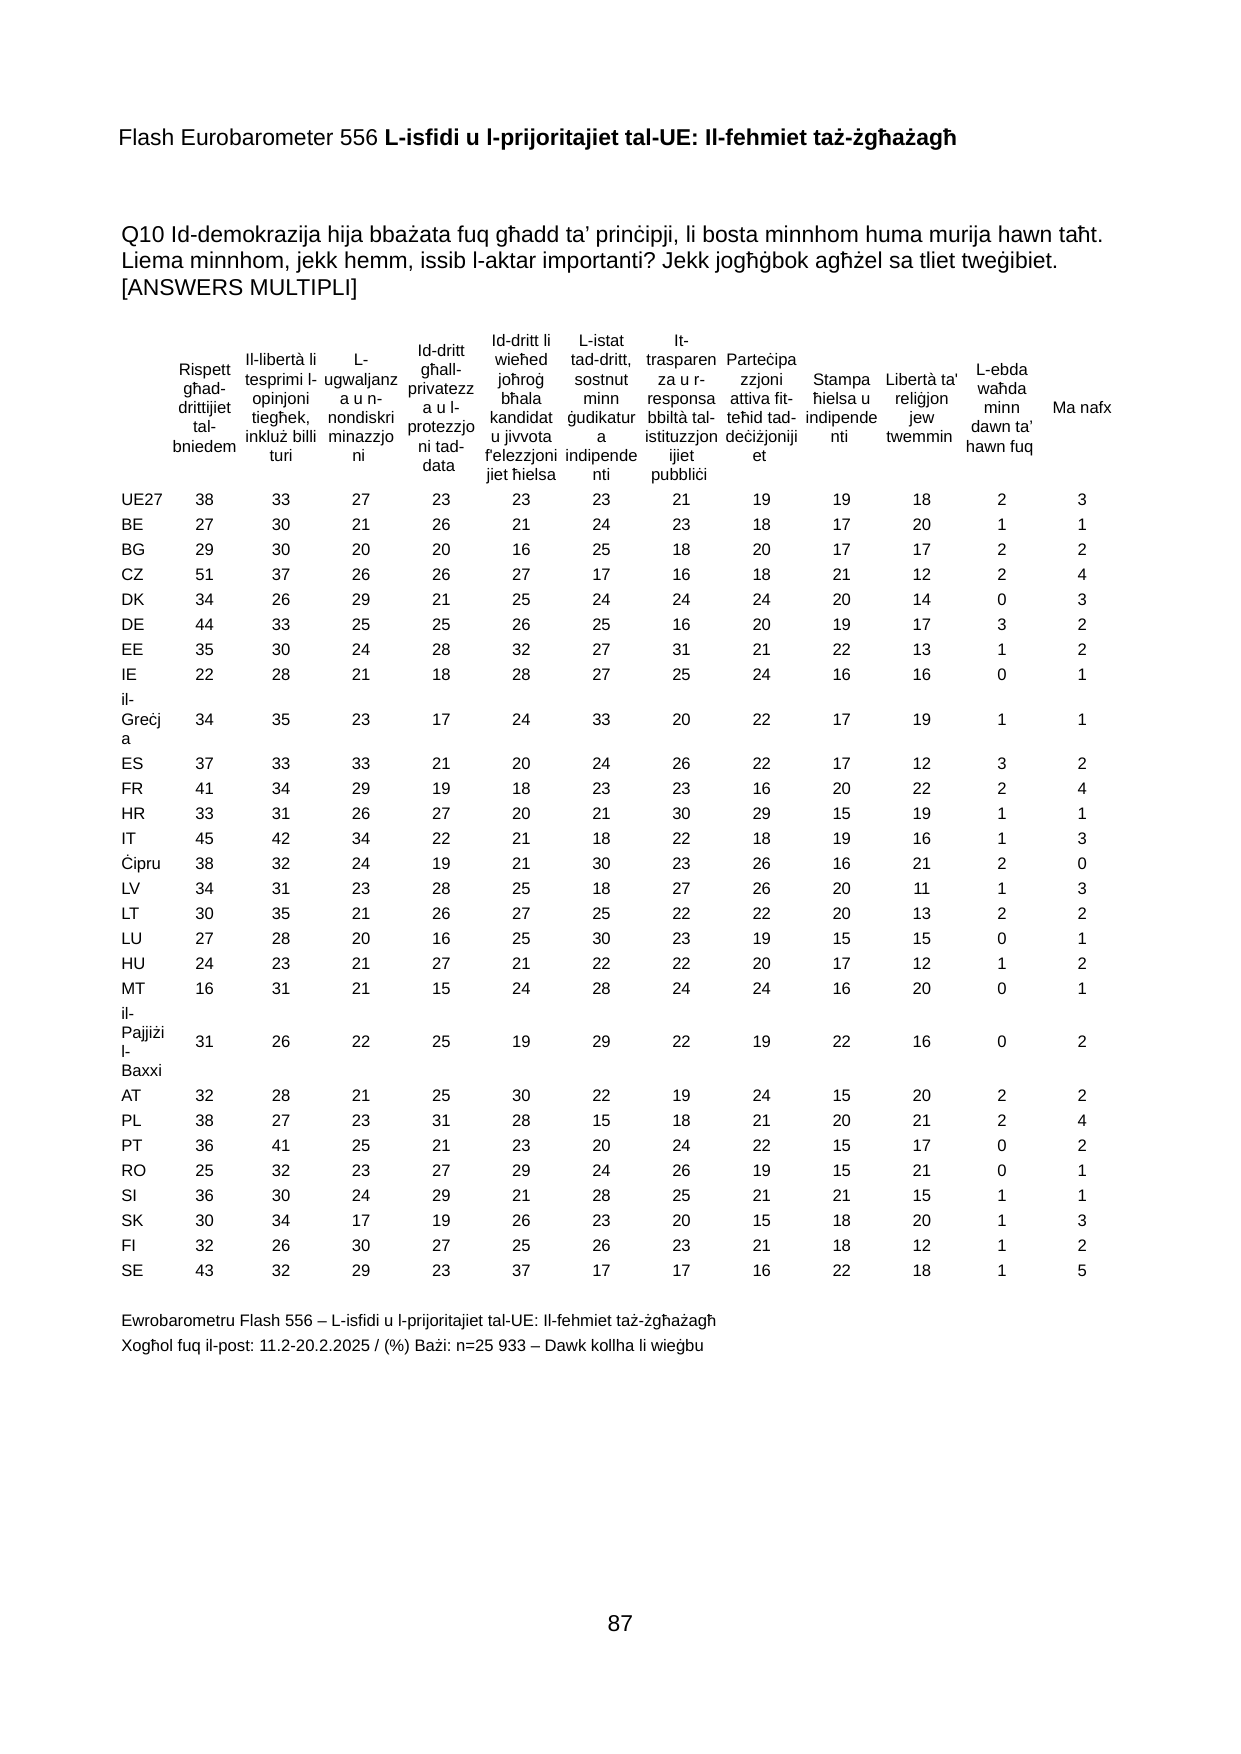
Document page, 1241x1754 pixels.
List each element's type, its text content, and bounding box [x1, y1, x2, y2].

table_cell 30 [561, 851, 641, 876]
table_cell 4 [1042, 776, 1122, 801]
table_cell 31 [241, 876, 321, 901]
table_cell 18 [561, 826, 641, 851]
table_cell 36 [168, 1133, 241, 1158]
table_cell 23 [321, 687, 401, 751]
table_cell 14 [882, 587, 962, 612]
table_cell 19 [401, 776, 481, 801]
table_cell 1 [962, 876, 1042, 901]
table_cell L-istat tad-dritt, sostnut minn ġudikatura indipendenti [561, 328, 641, 487]
table_cell 20 [641, 1208, 721, 1233]
table_cell 23 [641, 776, 721, 801]
table_cell [168, 303, 241, 328]
table_cell 30 [241, 637, 321, 662]
table_cell 3 [962, 751, 1042, 776]
table_cell LT [118, 901, 168, 926]
table_cell 32 [481, 637, 561, 662]
table_cell 29 [401, 1183, 481, 1208]
table_cell CZ [118, 562, 168, 587]
table_cell 17 [882, 1133, 962, 1158]
table_cell [721, 1283, 801, 1308]
table_cell 15 [882, 1183, 962, 1208]
table_cell 41 [168, 776, 241, 801]
table_cell 30 [641, 801, 721, 826]
table_cell 20 [721, 612, 801, 637]
table_cell 32 [241, 1258, 321, 1283]
table_cell 33 [321, 751, 401, 776]
table_cell il-Pajjiżi l-Baxxi [118, 1001, 168, 1083]
table_cell Rispett għad-drittijiet tal-bniedem [168, 328, 241, 487]
table_cell 1 [962, 1258, 1042, 1283]
table_cell 29 [481, 1158, 561, 1183]
table_cell 23 [481, 487, 561, 512]
table_cell 21 [481, 1183, 561, 1208]
table_cell 24 [168, 951, 241, 976]
table_cell 16 [801, 976, 882, 1001]
table_cell 1 [962, 1208, 1042, 1233]
table_cell 20 [321, 537, 401, 562]
table_cell 21 [721, 1233, 801, 1258]
table_cell 24 [641, 587, 721, 612]
table_cell 45 [168, 826, 241, 851]
table_cell 23 [321, 1108, 401, 1133]
table_cell 19 [721, 1158, 801, 1183]
table_cell 26 [401, 901, 481, 926]
table_cell [962, 1283, 1042, 1308]
table_cell 2 [962, 776, 1042, 801]
table_cell 12 [882, 751, 962, 776]
table_cell 26 [241, 1001, 321, 1083]
table_cell [882, 303, 962, 328]
table_cell 2 [1042, 951, 1122, 976]
table_cell 22 [321, 1001, 401, 1083]
table_header Q10 Id-demokrazija hija bbażata fuq għadd ta’ prinċipji, li bosta minnhom huma murija hawn taħt. Liema minnhom, jekk hemm, issib l-aktar importanti? Jekk jogħġbok agħżel sa tliet tweġibiet. [ANSWERS MULTIPLI] [118, 218, 1122, 303]
table_cell 22 [641, 1001, 721, 1083]
table_cell EE [118, 637, 168, 662]
table_cell 25 [561, 612, 641, 637]
table_cell 22 [641, 951, 721, 976]
table_cell 30 [241, 512, 321, 537]
table_cell 22 [641, 826, 721, 851]
table_cell 12 [882, 951, 962, 976]
table_cell 25 [481, 926, 561, 951]
table_cell 21 [721, 1183, 801, 1208]
table_cell 0 [962, 662, 1042, 687]
table_cell 18 [882, 1258, 962, 1283]
table_cell 26 [241, 587, 321, 612]
table_cell 29 [321, 776, 401, 801]
table_cell 21 [321, 512, 401, 537]
table_cell 2 [962, 1083, 1042, 1108]
table_cell 27 [481, 562, 561, 587]
table_cell 0 [962, 1133, 1042, 1158]
table_cell 18 [721, 826, 801, 851]
table_cell 20 [801, 1108, 882, 1133]
table_cell 21 [882, 851, 962, 876]
table_cell 18 [641, 1108, 721, 1133]
table_cell 22 [721, 687, 801, 751]
table_cell 21 [721, 1108, 801, 1133]
table_cell 0 [962, 587, 1042, 612]
table_cell 24 [321, 1183, 401, 1208]
table_cell [481, 303, 561, 328]
table_cell 28 [401, 876, 481, 901]
table_cell 1 [962, 801, 1042, 826]
table_cell 23 [401, 1258, 481, 1283]
table_cell 23 [321, 1158, 401, 1183]
table_cell 29 [321, 587, 401, 612]
table_cell 21 [321, 662, 401, 687]
table_cell 23 [641, 926, 721, 951]
table_cell 11 [882, 876, 962, 901]
table_cell 17 [801, 537, 882, 562]
table_cell 15 [561, 1108, 641, 1133]
table_cell 2 [1042, 1083, 1122, 1108]
table_cell 21 [641, 487, 721, 512]
table_cell 22 [168, 662, 241, 687]
table_cell 25 [401, 1001, 481, 1083]
table_cell 21 [321, 951, 401, 976]
table_cell 15 [882, 926, 962, 951]
table_cell 28 [241, 1083, 321, 1108]
table_cell 38 [168, 851, 241, 876]
table_cell 17 [801, 751, 882, 776]
table_cell 19 [882, 801, 962, 826]
table_cell 2 [962, 901, 1042, 926]
table_cell 1 [1042, 976, 1122, 1001]
table_cell 35 [241, 687, 321, 751]
table_cell 0 [1042, 851, 1122, 876]
table_cell Ewrobarometru Flash 556 – L-isfidi u l-prijoritajiet tal-UE: Il-fehmiet taż-żgħażagħ [118, 1308, 1122, 1333]
table_cell 20 [481, 801, 561, 826]
table_cell 16 [641, 562, 721, 587]
table_cell 24 [721, 587, 801, 612]
table_cell 29 [721, 801, 801, 826]
table_cell 22 [641, 901, 721, 926]
table_cell SK [118, 1208, 168, 1233]
table_cell 21 [481, 951, 561, 976]
table_cell 23 [641, 512, 721, 537]
table_cell 1 [962, 1183, 1042, 1208]
table_cell 2 [1042, 1133, 1122, 1158]
table_cell 20 [801, 776, 882, 801]
table_cell [118, 303, 168, 328]
table_cell 22 [561, 951, 641, 976]
table_cell 26 [561, 1233, 641, 1258]
table_cell 29 [561, 1001, 641, 1083]
table_cell [321, 1283, 401, 1308]
table_cell Ma nafx [1042, 328, 1122, 487]
table_cell 17 [801, 951, 882, 976]
table_cell 24 [561, 512, 641, 537]
table_cell HU [118, 951, 168, 976]
table_cell 15 [801, 801, 882, 826]
table_cell 0 [962, 926, 1042, 951]
table_cell 19 [801, 487, 882, 512]
table_cell [118, 328, 168, 487]
table_cell 27 [321, 487, 401, 512]
table_cell 20 [401, 537, 481, 562]
table_cell 21 [801, 562, 882, 587]
table_cell 23 [241, 951, 321, 976]
table_cell 34 [168, 587, 241, 612]
table_cell 23 [641, 1233, 721, 1258]
table_cell 18 [721, 562, 801, 587]
table_cell 17 [641, 1258, 721, 1283]
table_cell 25 [481, 876, 561, 901]
table_cell [321, 303, 401, 328]
table_cell 24 [561, 587, 641, 612]
table_cell 33 [241, 751, 321, 776]
table_cell 22 [801, 1001, 882, 1083]
table_cell 20 [321, 926, 401, 951]
table_cell 18 [721, 512, 801, 537]
table_cell 20 [641, 687, 721, 751]
table_cell 21 [321, 976, 401, 1001]
table_cell 18 [401, 662, 481, 687]
table_cell 15 [801, 1133, 882, 1158]
table_cell Id-dritt għall-privatezza u l-protezzjoni tad-data [401, 328, 481, 487]
table_cell 25 [321, 612, 401, 637]
table_cell 34 [321, 826, 401, 851]
table_cell 1 [962, 512, 1042, 537]
table_cell [401, 1283, 481, 1308]
table_cell 0 [962, 976, 1042, 1001]
table_cell 17 [882, 612, 962, 637]
table_cell 26 [401, 512, 481, 537]
table_cell 27 [241, 1108, 321, 1133]
table_cell 2 [1042, 901, 1122, 926]
table_cell il-Greċja [118, 687, 168, 751]
table_cell 26 [481, 612, 561, 637]
table_cell 2 [962, 537, 1042, 562]
table_cell 0 [962, 1001, 1042, 1083]
table_cell 26 [481, 1208, 561, 1233]
table_cell 25 [561, 537, 641, 562]
table_cell 34 [168, 876, 241, 901]
table_cell 33 [168, 801, 241, 826]
table_cell 44 [168, 612, 241, 637]
table_cell 21 [321, 901, 401, 926]
table_cell 15 [801, 1158, 882, 1183]
table_cell [241, 1283, 321, 1308]
table_cell BG [118, 537, 168, 562]
table_cell 16 [882, 662, 962, 687]
table_cell 17 [561, 1258, 641, 1283]
table_cell 1 [1042, 512, 1122, 537]
table_cell 19 [801, 826, 882, 851]
table_cell 34 [241, 1208, 321, 1233]
table_cell 21 [401, 587, 481, 612]
table_cell 2 [962, 1108, 1042, 1133]
table_cell 2 [962, 851, 1042, 876]
table_cell 21 [481, 851, 561, 876]
table_cell 17 [801, 512, 882, 537]
table_cell 27 [561, 662, 641, 687]
table_cell [561, 1283, 641, 1308]
table_cell 27 [168, 926, 241, 951]
table_cell Il-libertà li tesprimi l-opinjoni tiegħek, inkluż billi turi [241, 328, 321, 487]
table_cell 25 [641, 1183, 721, 1208]
table_cell 32 [241, 851, 321, 876]
table_cell 30 [481, 1083, 561, 1108]
table_cell 43 [168, 1258, 241, 1283]
table_cell IT [118, 826, 168, 851]
table_cell 25 [641, 662, 721, 687]
table_cell 1 [1042, 1183, 1122, 1208]
table_cell 24 [721, 662, 801, 687]
table_cell 22 [721, 1133, 801, 1158]
table_cell IE [118, 662, 168, 687]
table_cell 34 [168, 687, 241, 751]
table_cell ES [118, 751, 168, 776]
table_cell 42 [241, 826, 321, 851]
table_cell 22 [801, 1258, 882, 1283]
table_cell 32 [241, 1158, 321, 1183]
table_cell 12 [882, 562, 962, 587]
table_cell 16 [801, 851, 882, 876]
table_cell DK [118, 587, 168, 612]
table_cell 38 [168, 1108, 241, 1133]
table_cell 28 [561, 1183, 641, 1208]
table_cell 5 [1042, 1258, 1122, 1283]
table_cell 34 [241, 776, 321, 801]
table_cell 19 [721, 487, 801, 512]
table_cell 29 [321, 1258, 401, 1283]
table_cell 1 [962, 826, 1042, 851]
table_cell 0 [962, 1158, 1042, 1183]
table_cell [801, 1283, 882, 1308]
table_cell 15 [721, 1208, 801, 1233]
table_cell 17 [801, 687, 882, 751]
table_cell 20 [721, 951, 801, 976]
table_cell 23 [641, 851, 721, 876]
table_cell 23 [401, 487, 481, 512]
table_cell 27 [561, 637, 641, 662]
table_cell 25 [401, 612, 481, 637]
table_cell 24 [321, 851, 401, 876]
table_cell 21 [401, 1133, 481, 1158]
table_cell 1 [1042, 662, 1122, 687]
table_cell [481, 1283, 561, 1308]
table_cell [641, 1283, 721, 1308]
table_cell 19 [481, 1001, 561, 1083]
table_cell 25 [321, 1133, 401, 1158]
table_cell 20 [561, 1133, 641, 1158]
table_cell 28 [481, 662, 561, 687]
table_cell 26 [721, 851, 801, 876]
table_cell 20 [882, 1083, 962, 1108]
table_cell 22 [721, 901, 801, 926]
table_cell 24 [721, 976, 801, 1001]
table_cell 17 [321, 1208, 401, 1233]
table_cell 33 [241, 612, 321, 637]
table_cell 1 [1042, 687, 1122, 751]
table_cell [641, 303, 721, 328]
table_cell 15 [401, 976, 481, 1001]
table_cell 28 [561, 976, 641, 1001]
table_cell 20 [882, 1208, 962, 1233]
table_cell 30 [321, 1233, 401, 1258]
table_cell 25 [401, 1083, 481, 1108]
table_cell 26 [641, 1158, 721, 1183]
table_cell 26 [641, 751, 721, 776]
table_cell 3 [1042, 587, 1122, 612]
table_cell SE [118, 1258, 168, 1283]
table_cell 18 [801, 1233, 882, 1258]
table_cell 31 [241, 976, 321, 1001]
table_cell 4 [1042, 1108, 1122, 1133]
table_cell 25 [561, 901, 641, 926]
table_cell 28 [481, 1108, 561, 1133]
table_cell 24 [561, 1158, 641, 1183]
table_cell 36 [168, 1183, 241, 1208]
table_cell 2 [1042, 537, 1122, 562]
table_cell 37 [241, 562, 321, 587]
table_cell RO [118, 1158, 168, 1183]
table_cell [801, 303, 882, 328]
table_cell [962, 303, 1042, 328]
table_cell [401, 303, 481, 328]
table_cell 31 [641, 637, 721, 662]
table_cell 1 [1042, 1158, 1122, 1183]
table_cell 20 [801, 901, 882, 926]
table_cell 27 [401, 951, 481, 976]
table_cell 27 [401, 1158, 481, 1183]
table_cell 1 [962, 687, 1042, 751]
table_cell MT [118, 976, 168, 1001]
table_cell 1 [962, 637, 1042, 662]
table_cell 16 [168, 976, 241, 1001]
table_cell 24 [321, 637, 401, 662]
table_cell 30 [241, 537, 321, 562]
table_cell 19 [721, 1001, 801, 1083]
table_cell 32 [168, 1233, 241, 1258]
table_cell 18 [561, 876, 641, 901]
table_cell 1 [962, 951, 1042, 976]
table_cell 21 [321, 1083, 401, 1108]
table_cell 16 [481, 537, 561, 562]
table_cell 22 [401, 826, 481, 851]
table_cell 19 [401, 851, 481, 876]
table_cell 2 [962, 487, 1042, 512]
table_cell 26 [241, 1233, 321, 1258]
table_cell 4 [1042, 562, 1122, 587]
table_cell 19 [721, 926, 801, 951]
table_cell 16 [882, 1001, 962, 1083]
table_cell 13 [882, 637, 962, 662]
table_cell 18 [801, 1208, 882, 1233]
table_cell 22 [882, 776, 962, 801]
table_cell 20 [882, 976, 962, 1001]
table_cell 3 [1042, 487, 1122, 512]
table_cell 24 [641, 1133, 721, 1158]
table_cell 26 [401, 562, 481, 587]
table_cell 27 [481, 901, 561, 926]
table_cell 35 [168, 637, 241, 662]
table_cell [721, 303, 801, 328]
table_cell PT [118, 1133, 168, 1158]
table_cell 27 [401, 801, 481, 826]
table_cell 19 [801, 612, 882, 637]
table_cell Ċipru [118, 851, 168, 876]
table_cell 23 [561, 1208, 641, 1233]
table_cell 30 [168, 1208, 241, 1233]
table_cell 24 [481, 687, 561, 751]
table_cell Libertà ta' reliġjon jew twemmin [882, 328, 962, 487]
table_cell [1042, 1283, 1122, 1308]
table_cell 2 [1042, 612, 1122, 637]
table_cell 20 [481, 751, 561, 776]
table_cell 19 [401, 1208, 481, 1233]
table_cell 16 [721, 776, 801, 801]
table_cell [241, 303, 321, 328]
table_cell 25 [481, 1233, 561, 1258]
table_cell 27 [401, 1233, 481, 1258]
table_cell 21 [801, 1183, 882, 1208]
table_cell BE [118, 512, 168, 537]
table_cell 30 [168, 901, 241, 926]
table_cell 17 [882, 537, 962, 562]
table_cell Id-dritt li wieħed joħroġ bħala kandidat u jivvota f'elezzjonijiet ħielsa [481, 328, 561, 487]
table_cell Xogħol fuq il-post: 11.2-20.2.2025 / (%) Bażi: n=25 933 – Dawk kollha li wieġbu [118, 1333, 1122, 1358]
table_cell 30 [561, 926, 641, 951]
table_cell 22 [561, 1083, 641, 1108]
table_cell 2 [1042, 637, 1122, 662]
table_cell 1 [962, 1233, 1042, 1258]
table_cell 1 [1042, 801, 1122, 826]
table_cell [561, 303, 641, 328]
table_cell 26 [321, 562, 401, 587]
table_cell FI [118, 1233, 168, 1258]
table_cell SI [118, 1183, 168, 1208]
table_cell It-trasparenza u r-responsabbiltà tal-istituzzjonijiet pubbliċi [641, 328, 721, 487]
table_cell 15 [801, 926, 882, 951]
table_cell [118, 1283, 168, 1308]
table_cell 16 [641, 612, 721, 637]
table_cell 21 [401, 751, 481, 776]
table_cell 18 [641, 537, 721, 562]
table_cell 23 [561, 776, 641, 801]
table_cell 32 [168, 1083, 241, 1108]
table_cell 20 [721, 537, 801, 562]
table_cell 1 [1042, 926, 1122, 951]
table_cell 16 [882, 826, 962, 851]
table_cell PL [118, 1108, 168, 1133]
table_cell 3 [1042, 1208, 1122, 1233]
table_cell 31 [168, 1001, 241, 1083]
table_cell 18 [481, 776, 561, 801]
table_cell 15 [801, 1083, 882, 1108]
table_cell 51 [168, 562, 241, 587]
table_cell L-ebda waħda minn dawn ta’ hawn fuq [962, 328, 1042, 487]
table_cell 16 [401, 926, 481, 951]
table_cell 35 [241, 901, 321, 926]
table_cell HR [118, 801, 168, 826]
table_cell 20 [882, 512, 962, 537]
table_cell 19 [641, 1083, 721, 1108]
table_cell 3 [1042, 826, 1122, 851]
table_cell 30 [241, 1183, 321, 1208]
table_cell 17 [561, 562, 641, 587]
table_cell LU [118, 926, 168, 951]
table_cell 31 [401, 1108, 481, 1133]
table_cell 29 [168, 537, 241, 562]
table_cell 24 [641, 976, 721, 1001]
table_cell 24 [721, 1083, 801, 1108]
table_cell 19 [882, 687, 962, 751]
table_cell 33 [561, 687, 641, 751]
table_cell 28 [241, 926, 321, 951]
table_cell 21 [882, 1108, 962, 1133]
table_cell 31 [241, 801, 321, 826]
table_cell 12 [882, 1233, 962, 1258]
table_cell Stampa ħielsa u indipendenti [801, 328, 882, 487]
table_cell 2 [1042, 1233, 1122, 1258]
table_cell 28 [241, 662, 321, 687]
table_cell 16 [801, 662, 882, 687]
table_cell 37 [481, 1258, 561, 1283]
table_cell 25 [168, 1158, 241, 1183]
table_cell DE [118, 612, 168, 637]
table_cell 21 [481, 512, 561, 537]
table_cell 23 [321, 876, 401, 901]
table_cell 22 [801, 637, 882, 662]
table_cell LV [118, 876, 168, 901]
table_cell 21 [721, 637, 801, 662]
table_cell 37 [168, 751, 241, 776]
table_cell 2 [1042, 1001, 1122, 1083]
table_cell 3 [962, 612, 1042, 637]
table_cell Parteċipazzjoni attiva fit-teħid tad-deċiżjonijiet [721, 328, 801, 487]
table_cell AT [118, 1083, 168, 1108]
table_cell 20 [801, 876, 882, 901]
table_cell 27 [168, 512, 241, 537]
table_cell 3 [1042, 876, 1122, 901]
table_cell 23 [481, 1133, 561, 1158]
table_cell UE27 [118, 487, 168, 512]
table_cell 26 [721, 876, 801, 901]
table_cell [882, 1283, 962, 1308]
table_cell 20 [801, 587, 882, 612]
table_cell [1042, 303, 1122, 328]
table_cell 23 [561, 487, 641, 512]
table_cell 28 [401, 637, 481, 662]
table_cell 18 [882, 487, 962, 512]
table_cell 21 [882, 1158, 962, 1183]
table_cell 16 [721, 1258, 801, 1283]
table_cell 25 [481, 587, 561, 612]
table_cell 24 [481, 976, 561, 1001]
table_cell 41 [241, 1133, 321, 1158]
table_cell 2 [962, 562, 1042, 587]
table_cell 21 [481, 826, 561, 851]
table_cell [168, 1283, 241, 1308]
table_cell 33 [241, 487, 321, 512]
table_cell 2 [1042, 751, 1122, 776]
table_cell 27 [641, 876, 721, 901]
table_cell L-ugwaljanza u n-nondiskriminazzjoni [321, 328, 401, 487]
table_cell 17 [401, 687, 481, 751]
table_cell 22 [721, 751, 801, 776]
table_cell 26 [321, 801, 401, 826]
table_cell 13 [882, 901, 962, 926]
table_cell 38 [168, 487, 241, 512]
table_cell 21 [561, 801, 641, 826]
table_cell FR [118, 776, 168, 801]
table_cell 24 [561, 751, 641, 776]
